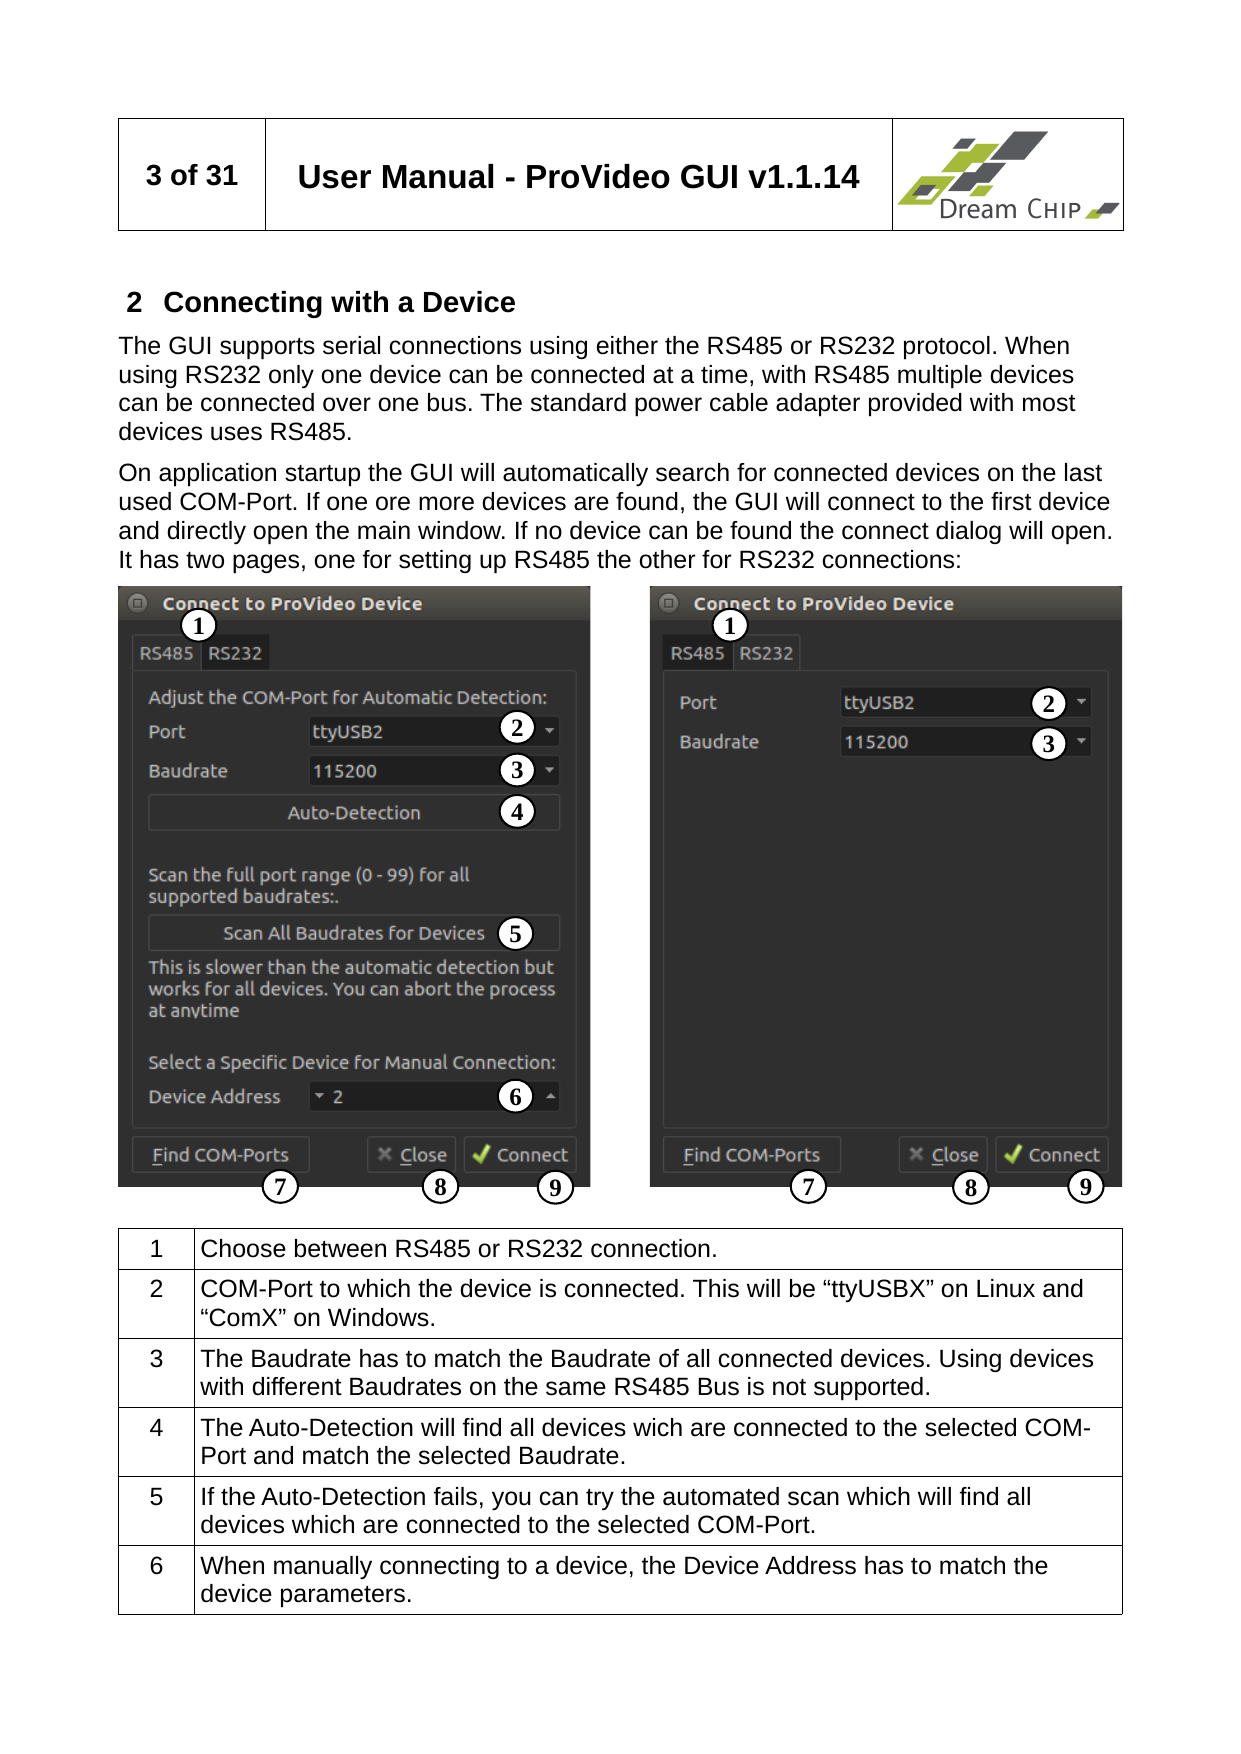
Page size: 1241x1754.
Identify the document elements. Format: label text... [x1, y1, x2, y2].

table_cell 5 [119, 1477, 194, 1545]
table_cell 6 [119, 1546, 194, 1614]
picture [649, 586, 1123, 1187]
table_header 1 [119, 1229, 194, 1269]
table_cell 2 [119, 1270, 194, 1338]
table_cell When manually connecting to a device, the Device Address has to match the device parameters. [195, 1546, 1122, 1614]
table_cell 4 [119, 1408, 194, 1476]
subtitle Connecting with a Device [118, 285, 1122, 318]
table_cell The Auto-Detection will find all devices wich are connected to the selected COM-Port and match the selected Baudrate. [195, 1408, 1122, 1476]
picture [118, 586, 591, 1187]
table_cell COM-Port to which the device is connected. This will be “ttyUSBX” on Linux and “ComX” on Windows. [195, 1270, 1122, 1338]
table_cell 3 [119, 1339, 194, 1407]
text On application startup the GUI will automatically search for connected devices on the last used COM-Port. If one ore more devices are found, the GUI will connect to the first device and directly open the main window. If no device can be found the connect dialog will open. It has two pages, one for setting up RS485 the other for RS232 connections: [118, 458, 1122, 573]
table_header Choose between RS485 or RS232 connection. [195, 1229, 1122, 1269]
picture [897, 130, 1120, 220]
text The GUI supports serial connections using either the RS485 or RS232 protocol. When using RS232 only one device can be connected at a time, with RS485 multiple devices can be connected over one bus. The standard power cable adapter provided with most devices uses RS485. [118, 331, 1122, 446]
table_cell The Baudrate has to match the Baudrate of all connected devices. Using devices with different Baudrates on the same RS485 Bus is not supported. [195, 1339, 1122, 1407]
table_cell If the Auto-Detection fails, you can try the automated scan which will find all devices which are connected to the selected COM-Port. [195, 1477, 1122, 1545]
